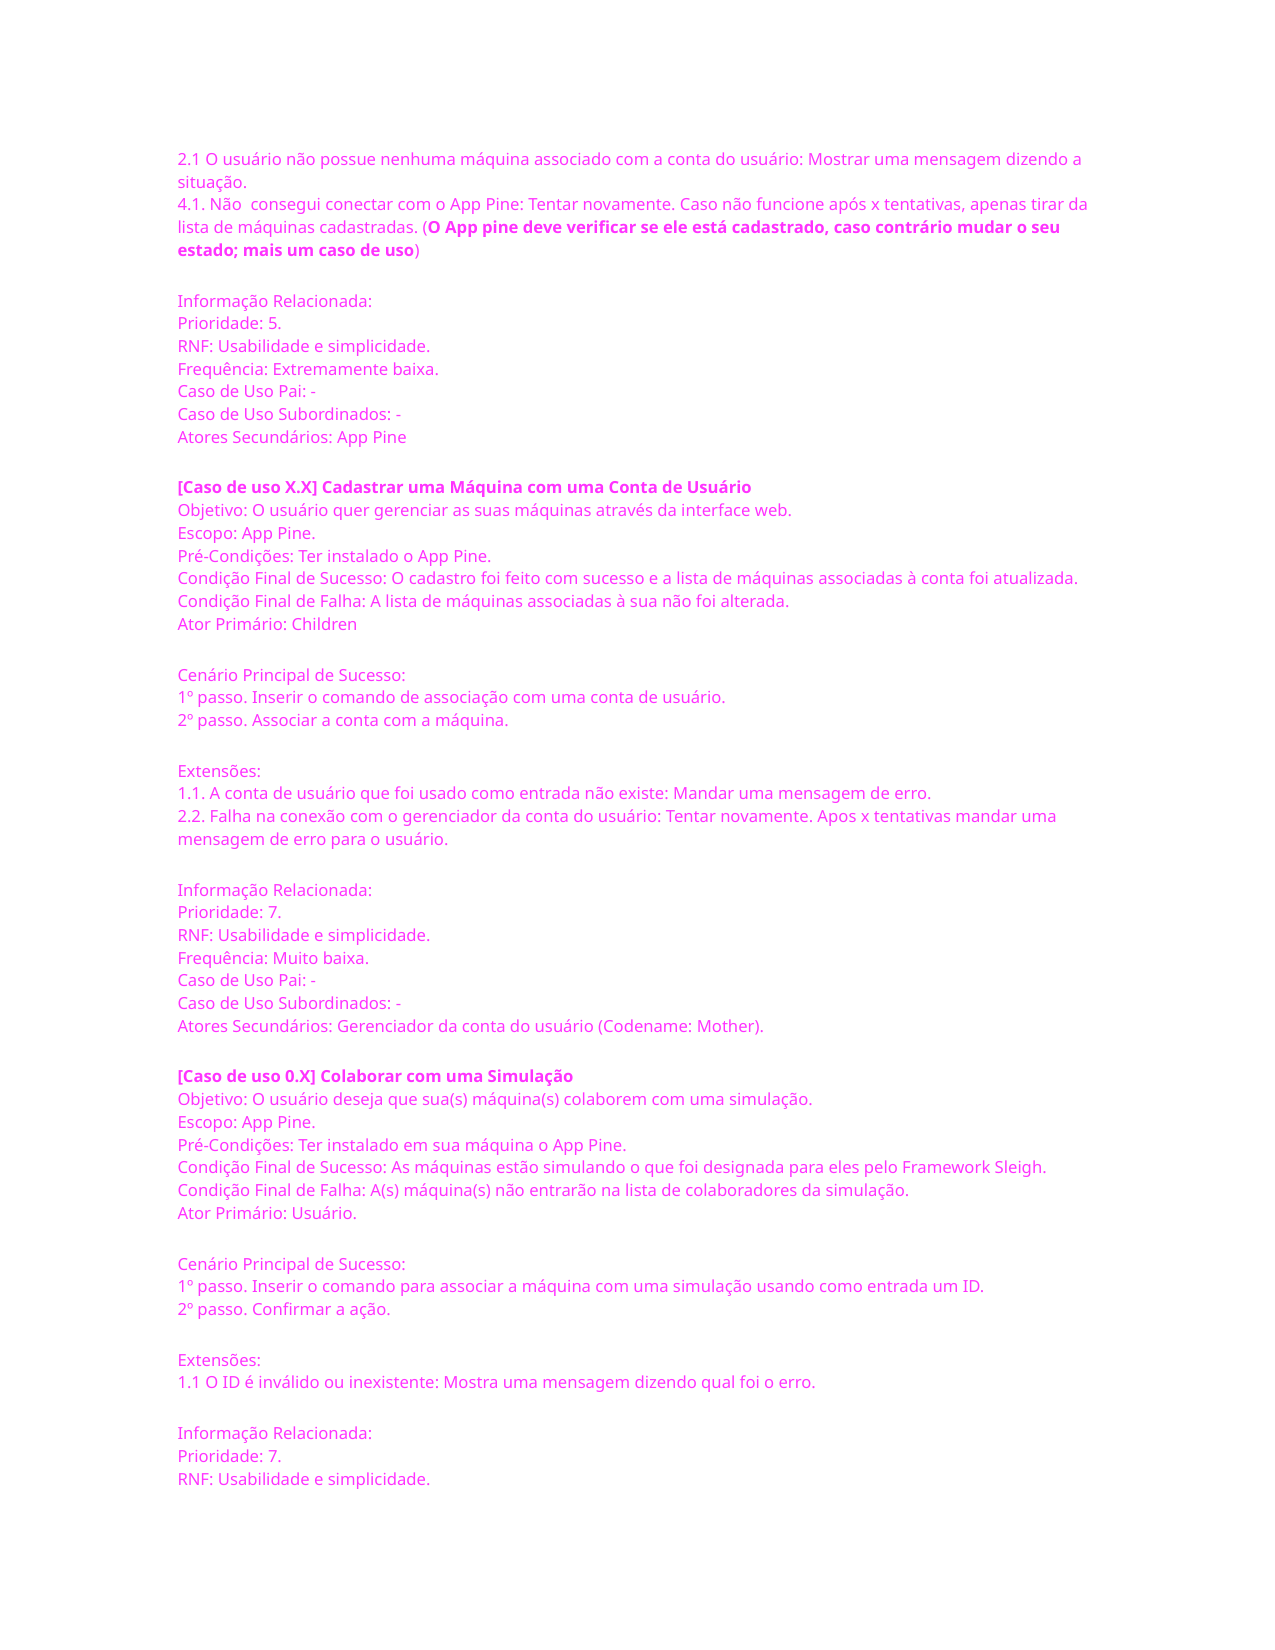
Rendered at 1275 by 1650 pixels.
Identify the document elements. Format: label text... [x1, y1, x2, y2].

text Frequência: Extremamente baixa. [177, 357, 1098, 380]
text RNF: Usabilidade e simplicidade. [177, 334, 1098, 357]
text Condição Final de Falha: A lista de máquinas associadas à sua não foi alterada. [177, 590, 1098, 612]
text Objetivo: O usuário quer gerenciar as suas máquinas através da interface web. [177, 499, 1098, 522]
text Caso de Uso Subordinados: - [177, 992, 1098, 1014]
text 2.1 O usuário não possue nenhuma máquina associado com a conta do usuário: Mostrar uma mensagem dizendo a situação. [177, 148, 1098, 193]
text Caso de Uso Pai: - [177, 969, 1098, 992]
text Escopo: App Pine. [177, 1111, 1098, 1133]
text Objetivo: O usuário deseja que sua(s) máquina(s) colaborem com uma simulação. [177, 1088, 1098, 1111]
text Caso de Uso Pai: - [177, 380, 1098, 403]
text Pré-Condições: Ter instalado o App Pine. [177, 544, 1098, 567]
text Prioridade: 7. [177, 1444, 1098, 1467]
text [Caso de uso 0.X] Colaborar com uma Simulação [177, 1065, 1098, 1088]
text Cenário Principal de Sucesso: [177, 663, 1098, 686]
text Condição Final de Sucesso: As máquinas estão simulando o que foi designada para eles pelo Framework Sleigh. [177, 1156, 1098, 1179]
text Extensões: [177, 759, 1098, 782]
text 4.1. Não consegui conectar com o App Pine: Tentar novamente. Caso não funcione após x tentativas, apenas tirar da lista de máquinas cadastradas. (O App pine deve verificar se ele está cadastrado, caso contrário mudar o seu estado; mais um caso de uso) [177, 193, 1098, 261]
text 1.1. A conta de usuário que foi usado como entrada não existe: Mandar uma mensagem de erro. [177, 782, 1098, 805]
text Cenário Principal de Sucesso: [177, 1252, 1098, 1275]
text Ator Primário: Children [177, 612, 1098, 635]
text Atores Secundários: App Pine [177, 425, 1098, 448]
text 1.1 O ID é inválido ou inexistente: Mostra uma mensagem dizendo qual foi o erro. [177, 1371, 1098, 1394]
text 2º passo. Confirmar a ação. [177, 1297, 1098, 1320]
text Pré-Condições: Ter instalado em sua máquina o App Pine. [177, 1133, 1098, 1156]
text Ator Primário: Usuário. [177, 1201, 1098, 1224]
text Condição Final de Sucesso: O cadastro foi feito com sucesso e a lista de máquinas associadas à conta foi atualizada. [177, 567, 1098, 590]
text Condição Final de Falha: A(s) máquina(s) não entrarão na lista de colaboradores da simulação. [177, 1179, 1098, 1201]
text Frequência: Muito baixa. [177, 946, 1098, 969]
text Escopo: App Pine. [177, 522, 1098, 544]
text Prioridade: 5. [177, 312, 1098, 334]
text Informação Relacionada: [177, 289, 1098, 312]
text RNF: Usabilidade e simplicidade. [177, 923, 1098, 946]
text 1º passo. Inserir o comando para associar a máquina com uma simulação usando como entrada um ID. [177, 1275, 1098, 1297]
text Extensões: [177, 1348, 1098, 1371]
text Atores Secundários: Gerenciador da conta do usuário (Codename: Mother). [177, 1014, 1098, 1037]
text Prioridade: 7. [177, 901, 1098, 923]
text 2.2. Falha na conexão com o gerenciador da conta do usuário: Tentar novamente. Apos x tentativas mandar uma mensagem de erro para o usuário. [177, 805, 1098, 850]
text 1º passo. Inserir o comando de associação com uma conta de usuário. [177, 686, 1098, 708]
text Informação Relacionada: [177, 1422, 1098, 1444]
text Informação Relacionada: [177, 878, 1098, 901]
text Caso de Uso Subordinados: - [177, 403, 1098, 425]
text 2º passo. Associar a conta com a máquina. [177, 708, 1098, 731]
text RNF: Usabilidade e simplicidade. [177, 1467, 1098, 1490]
text [Caso de uso X.X] Cadastrar uma Máquina com uma Conta de Usuário [177, 476, 1098, 499]
